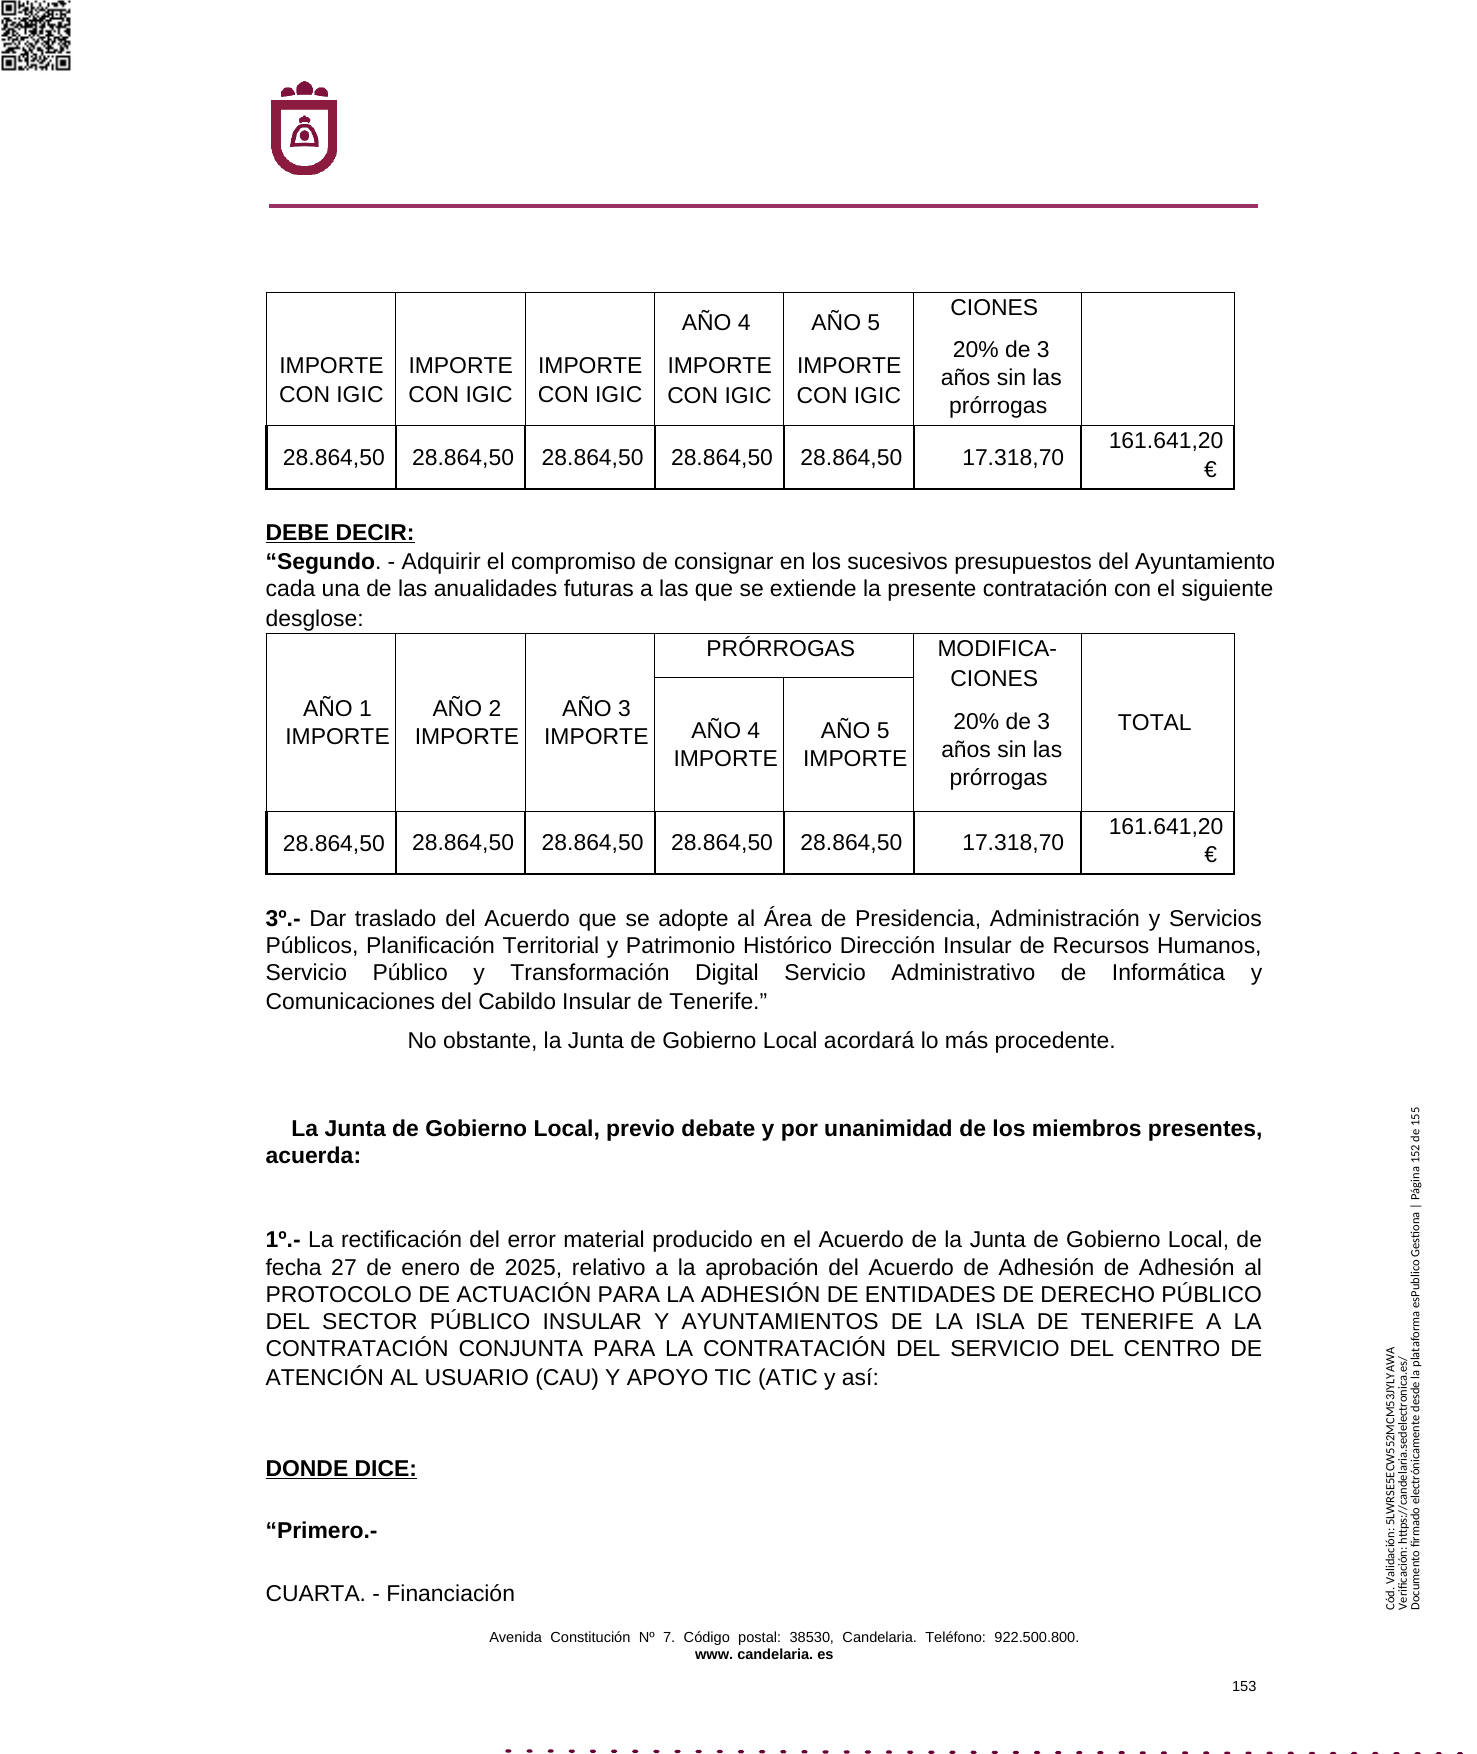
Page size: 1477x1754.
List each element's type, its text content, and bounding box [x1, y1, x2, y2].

table_cell 161.641,20 € [1082, 426, 1233, 488]
table_header CIONES 20% de 3 años sin las prórrogas [914, 293, 1081, 425]
table_header AÑO 3 IMPORTE [526, 634, 654, 811]
text “Segundo. - Adquirir el compromiso de consignar en los sucesivos presupuestos del Ayuntamiento cada una de las anualidades futuras a las que se extiende la presente contratación con el siguiente desglose: [265, 548, 1279, 631]
table_cell 28.864,50 [656, 426, 783, 488]
table_cell 28.864,50 [397, 812, 524, 873]
table_header IMPORTE CON IGIC [267, 293, 395, 425]
table_cell 28.864,50 [397, 426, 524, 488]
table_header IMPORTE CON IGIC [396, 293, 525, 425]
table_cell AÑO 4 IMPORTE [655, 678, 783, 811]
text DEBE DECIR: [265, 519, 1300, 546]
table_cell 17.318,70 [915, 426, 1080, 488]
table_cell 28.864,50 [785, 812, 913, 873]
table_header TOTAL [1082, 634, 1234, 811]
table_header AÑO 1 IMPORTE [267, 634, 395, 811]
table_cell 17.318,70 [915, 812, 1080, 873]
text 1º.- La rectificación del error material producido en el Acuerdo de la Junta de Gobierno Local, de fecha 27 de enero de 2025, relativo a la aprobación del Acuerdo de Adhesión de Adhesión al PROTOCOLO DE ACTUACIÓN PARA LA ADHESIÓN DE ENTIDADES DE DERECHO PÚBLICO DEL SECTOR PÚBLICO INSULAR Y AYUNTAMIENTOS DE LA ISLA DE TENERIFE A LA CONTRATACIÓN CONJUNTA PARA LA CONTRATACIÓN DEL SERVICIO DEL CENTRO DE ATENCIÓN AL USUARIO (CAU) Y APOYO TIC (ATIC y así: [265, 1226, 1263, 1391]
table_cell 28.864,50 [785, 426, 913, 488]
table_header IMPORTE CON IGIC [526, 293, 654, 425]
text 3º.- Dar traslado del Acuerdo que se adopte al Área de Presidencia, Administración y Servicios Públicos, Planificación Territorial y Patrimonio Histórico Dirección Insular de Recursos Humanos, Servicio Público y Transformación Digital Servicio Administrativo de Informática y Comunicaciones del Cabildo Insular de Tenerife.” [265, 905, 1263, 1015]
table_cell 28.864,50 [526, 812, 654, 873]
text “Primero.- [265, 1517, 1264, 1543]
table_cell 28.864,50 [656, 812, 783, 873]
text No obstante, la Junta de Gobierno Local acordará lo más procedente. [247, 1027, 1282, 1053]
table_header [1082, 293, 1234, 425]
table_cell AÑO 5 IMPORTE CON IGIC [784, 293, 913, 425]
table_cell AÑO 5 IMPORTE [784, 678, 913, 811]
text La Junta de Gobierno Local, previo debate y por unanimidad de los miembros presentes, acuerda: [265, 1115, 1264, 1169]
text CUARTA. - Financiación [265, 1578, 1263, 1607]
table_cell 28.864,50 [268, 812, 395, 873]
table_header PRÓRROGAS [655, 634, 913, 677]
table_header AÑO 2 IMPORTE [396, 634, 525, 811]
table_cell AÑO 4 IMPORTE CON IGIC [655, 293, 783, 425]
table_header MODIFICA- CIONES 20% de 3 años sin las prórrogas [914, 634, 1081, 811]
table_cell 28.864,50 [268, 426, 395, 488]
text DONDE DICE: [265, 1453, 1300, 1482]
table_cell 161.641,20 € [1082, 812, 1233, 873]
table_cell 28.864,50 [526, 426, 654, 488]
